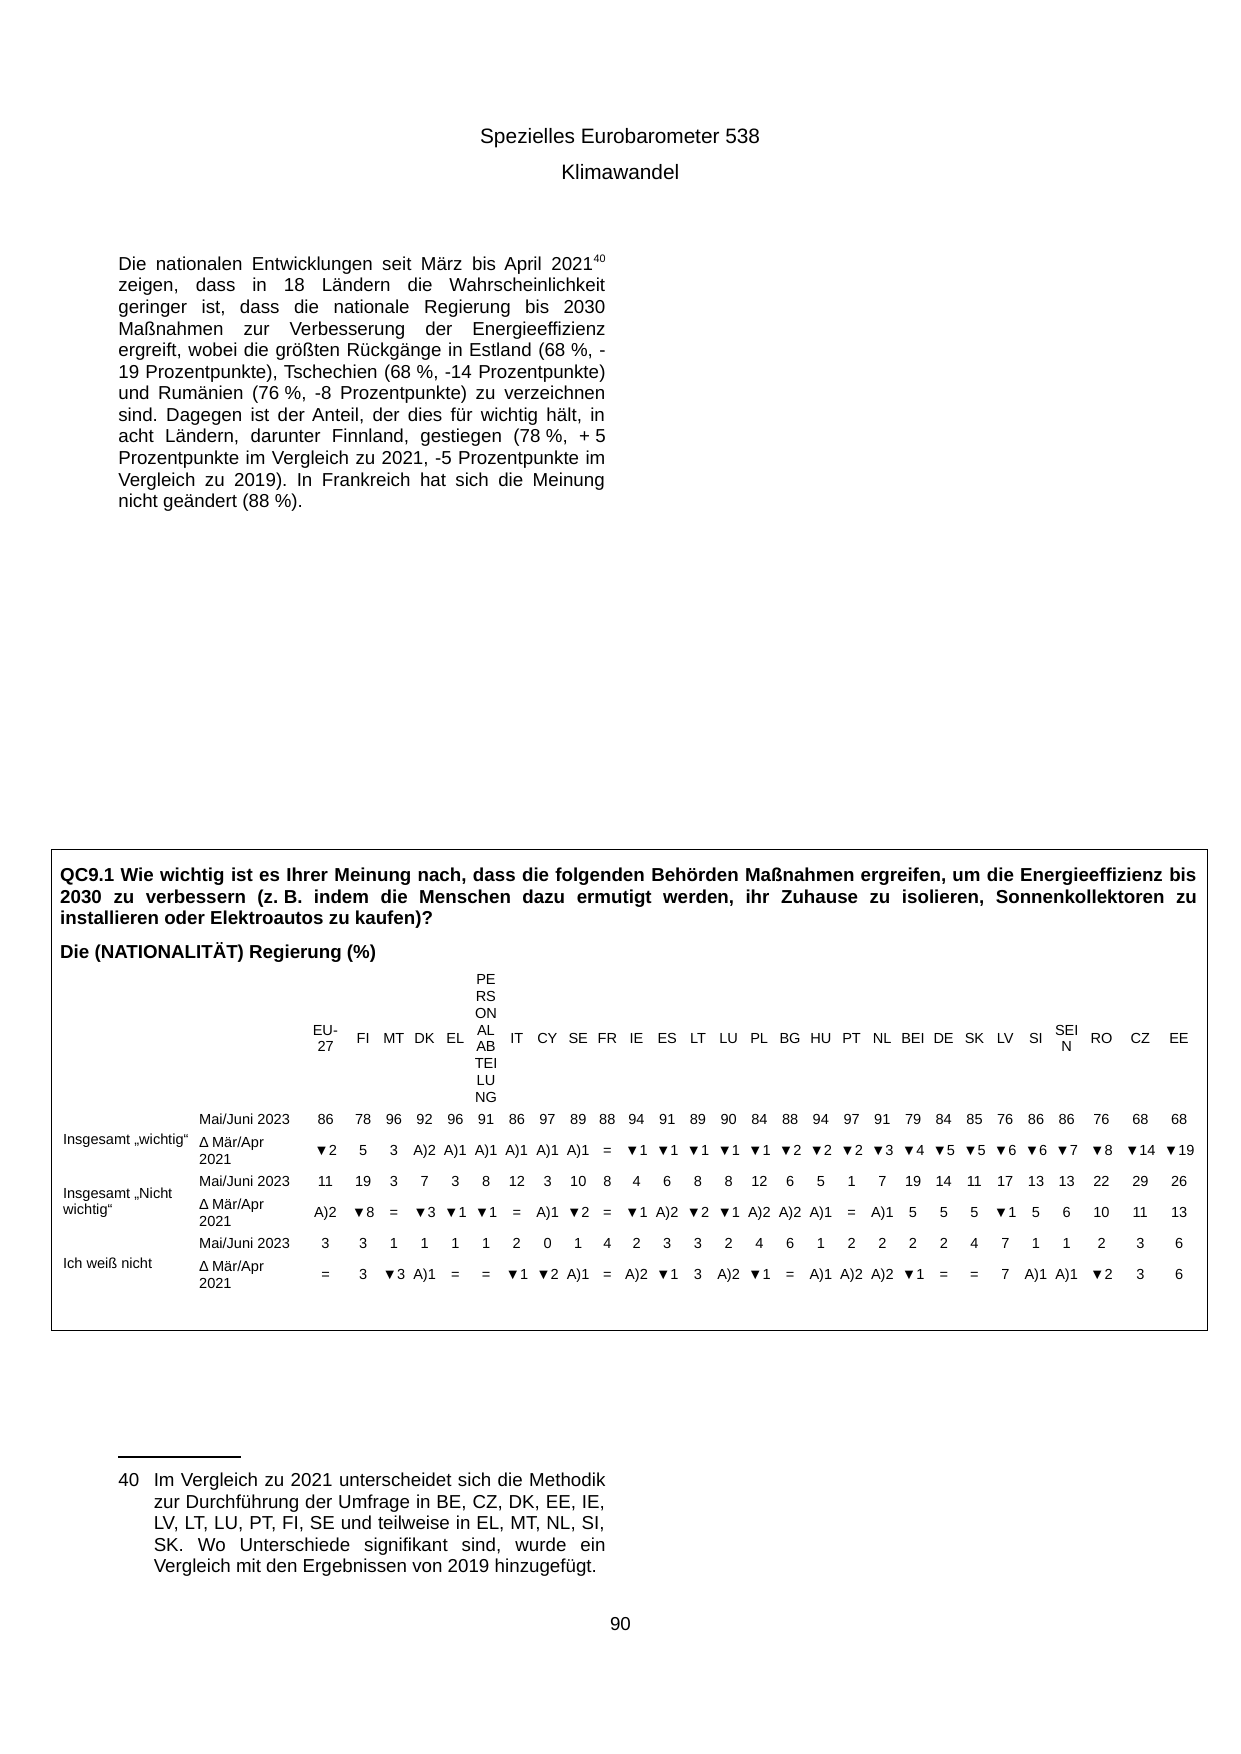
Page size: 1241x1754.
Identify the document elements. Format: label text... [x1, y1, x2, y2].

table_cell ▼1 [501, 1255, 532, 1294]
table_cell 96 [378, 1108, 409, 1131]
table_cell 13 [1020, 1170, 1051, 1193]
table_cell ▼2 [563, 1193, 593, 1232]
table_cell 11 [303, 1170, 347, 1193]
table_cell 8 [713, 1170, 744, 1193]
table_cell 6 [1160, 1255, 1198, 1294]
table_cell A)2 [303, 1193, 347, 1232]
table_cell 19 [348, 1170, 378, 1193]
table_cell ▼19 [1160, 1131, 1198, 1170]
table_cell = [928, 1255, 959, 1294]
table_cell 84 [928, 1108, 959, 1131]
table_header BG [775, 968, 805, 1108]
table_cell 86 [303, 1108, 347, 1131]
table_header SK [959, 968, 989, 1108]
table_cell Mai/Juni 2023 [196, 1232, 303, 1255]
table_cell A)2 [867, 1255, 897, 1294]
table_header LU [713, 968, 744, 1108]
table_header EL [440, 968, 470, 1108]
table_cell 5 [898, 1193, 928, 1232]
table_cell 86 [1020, 1108, 1051, 1131]
table_cell 2 [928, 1232, 959, 1255]
table_cell = [593, 1255, 621, 1294]
table_cell 3 [378, 1131, 409, 1170]
table_cell 4 [959, 1232, 989, 1255]
table_header SEIN [1051, 968, 1082, 1108]
table_cell 68 [1121, 1108, 1159, 1131]
table_cell A)1 [532, 1131, 563, 1170]
table_cell 7 [409, 1170, 440, 1193]
table_cell A)1 [440, 1131, 470, 1170]
table_header DE [928, 968, 959, 1108]
table_header PL [744, 968, 774, 1108]
table_cell ▼2 [836, 1131, 867, 1170]
table_cell A)2 [713, 1255, 744, 1294]
table_header NL [867, 968, 897, 1108]
table_cell 3 [378, 1170, 409, 1193]
table_cell 7 [990, 1255, 1020, 1294]
table_cell ▼2 [775, 1131, 805, 1170]
table_cell 1 [440, 1232, 470, 1255]
table_header DK [409, 968, 440, 1108]
table_cell 3 [1121, 1255, 1159, 1294]
table_cell ▼1 [440, 1193, 470, 1232]
table_cell 1 [470, 1232, 501, 1255]
table_cell ▼1 [713, 1131, 744, 1170]
table_header IE [621, 968, 652, 1108]
table_cell A)1 [1051, 1255, 1082, 1294]
table_cell ▼7 [1051, 1131, 1082, 1170]
table_cell 3 [303, 1232, 347, 1255]
table_cell 88 [775, 1108, 805, 1131]
table_cell 5 [928, 1193, 959, 1232]
table_cell A)2 [652, 1193, 682, 1232]
table_header [196, 968, 303, 1108]
table_cell A)1 [501, 1131, 532, 1170]
table_cell 8 [470, 1170, 501, 1193]
table_cell A)2 [621, 1255, 652, 1294]
table_cell 76 [1082, 1108, 1121, 1131]
table_cell ▼2 [1082, 1255, 1121, 1294]
table_cell 79 [898, 1108, 928, 1131]
table_cell 3 [532, 1170, 563, 1193]
table_cell 0 [532, 1232, 563, 1255]
table_cell = [501, 1193, 532, 1232]
table_cell 7 [867, 1170, 897, 1193]
table_cell = [593, 1193, 621, 1232]
table_cell Δ Mär/Apr 2021 [196, 1193, 303, 1232]
table_cell 96 [440, 1108, 470, 1131]
table_header IT [501, 968, 532, 1108]
table_cell 1 [805, 1232, 836, 1255]
table_cell 97 [836, 1108, 867, 1131]
table_cell 2 [621, 1232, 652, 1255]
table_cell 91 [652, 1108, 682, 1131]
table_cell = [593, 1131, 621, 1170]
table_cell = [303, 1255, 347, 1294]
table_cell ▼6 [1020, 1131, 1051, 1170]
table_cell 5 [805, 1170, 836, 1193]
table_cell 76 [990, 1108, 1020, 1131]
table_cell 5 [959, 1193, 989, 1232]
table_header CZ [1121, 968, 1159, 1108]
table_cell 78 [348, 1108, 378, 1131]
table_cell ▼8 [348, 1193, 378, 1232]
table_cell ▼3 [409, 1193, 440, 1232]
table_cell ▼2 [805, 1131, 836, 1170]
table_cell 86 [501, 1108, 532, 1131]
table_cell A)1 [867, 1193, 897, 1232]
table_cell A)1 [563, 1131, 593, 1170]
table_cell 3 [652, 1232, 682, 1255]
table_cell ▼1 [621, 1131, 652, 1170]
table_cell 1 [1051, 1232, 1082, 1255]
table_cell 3 [348, 1255, 378, 1294]
table_cell = [959, 1255, 989, 1294]
table_cell A)2 [409, 1131, 440, 1170]
table_cell ▼6 [990, 1131, 1020, 1170]
table_header [60, 968, 196, 1108]
table_cell 14 [928, 1170, 959, 1193]
table_cell 88 [593, 1108, 621, 1131]
table_cell 84 [744, 1108, 774, 1131]
table_cell 11 [1121, 1193, 1159, 1232]
table_cell = [836, 1193, 867, 1232]
table_cell 4 [593, 1232, 621, 1255]
table_header LV [990, 968, 1020, 1108]
table_cell Δ Mär/Apr 2021 [196, 1255, 303, 1294]
table_cell A)2 [775, 1193, 805, 1232]
table_header EE [1160, 968, 1198, 1108]
table_cell 8 [682, 1170, 713, 1193]
table_cell ▼1 [713, 1193, 744, 1232]
table_header CY [532, 968, 563, 1108]
table_cell 3 [682, 1232, 713, 1255]
table_cell ▼1 [744, 1131, 774, 1170]
table_cell ▼14 [1121, 1131, 1159, 1170]
table_cell 2 [713, 1232, 744, 1255]
table_header FR [593, 968, 621, 1108]
table_header BEI [898, 968, 928, 1108]
table_cell 89 [563, 1108, 593, 1131]
text QC9.1 Wie wichtig ist es Ihrer Meinung nach, dass die folgenden Behörden Maßnahmen ergreifen, um die Energieeffizienz bis 2030 zu verbessern (z. B. indem die Menschen dazu ermutigt werden, ihr Zuhause zu isolieren, Sonnenkollektoren zu installieren oder Elektroautos zu kaufen)? [60, 864, 1198, 929]
table_cell 92 [409, 1108, 440, 1131]
table_cell 1 [1020, 1232, 1051, 1255]
table_header FI [348, 968, 378, 1108]
table_cell 6 [652, 1170, 682, 1193]
text Im Vergleich zu 2021 unterscheidet sich die Methodik zur Durchführung der Umfrage in BE, CZ, DK, EE, IE, LV, LT, LU, PT, FI, SE und teilweise in EL, MT, NL, SI, SK. Wo Unterschiede signifikant sind, wurde ein Vergleich mit den Ergebnissen von 2019 hinzugefügt. [118, 1469, 605, 1577]
table_cell 6 [775, 1170, 805, 1193]
table_cell Insgesamt „wichtig“ [60, 1108, 196, 1170]
table_cell 1 [378, 1232, 409, 1255]
table_cell 3 [682, 1255, 713, 1294]
table_header SI [1020, 968, 1051, 1108]
table_cell 2 [1082, 1232, 1121, 1255]
table_header LT [682, 968, 713, 1108]
table_cell ▼1 [744, 1255, 774, 1294]
table_cell ▼1 [652, 1131, 682, 1170]
table_cell Insgesamt „Nicht wichtig“ [60, 1170, 196, 1232]
table_cell A)1 [470, 1131, 501, 1170]
table_cell Δ Mär/Apr 2021 [196, 1131, 303, 1170]
table_cell 10 [1082, 1193, 1121, 1232]
table_cell ▼1 [898, 1255, 928, 1294]
table_cell 1 [409, 1232, 440, 1255]
table_cell ▼3 [378, 1255, 409, 1294]
table_cell 6 [1160, 1232, 1198, 1255]
table_cell 2 [867, 1232, 897, 1255]
table_header PERSONALABTEILUNG [470, 968, 501, 1108]
table_cell 94 [805, 1108, 836, 1131]
table_header SE [563, 968, 593, 1108]
table_cell 86 [1051, 1108, 1082, 1131]
table_cell 2 [898, 1232, 928, 1255]
table_cell Ich weiß nicht [60, 1232, 196, 1294]
table_cell 68 [1160, 1108, 1198, 1131]
table_cell 22 [1082, 1170, 1121, 1193]
table_cell 13 [1160, 1193, 1198, 1232]
table_cell ▼1 [990, 1193, 1020, 1232]
table_cell 11 [959, 1170, 989, 1193]
table_header EU-27 [303, 968, 347, 1108]
table_cell 19 [898, 1170, 928, 1193]
table_cell 85 [959, 1108, 989, 1131]
table_cell 1 [836, 1170, 867, 1193]
table_header RO [1082, 968, 1121, 1108]
table_cell A)1 [805, 1255, 836, 1294]
table_cell 2 [836, 1232, 867, 1255]
table_cell A)1 [532, 1193, 563, 1232]
table_cell ▼4 [898, 1131, 928, 1170]
table_header MT [378, 968, 409, 1108]
table_header PT [836, 968, 867, 1108]
table_cell 91 [867, 1108, 897, 1131]
table_cell 94 [621, 1108, 652, 1131]
table_cell 97 [532, 1108, 563, 1131]
table_cell = [470, 1255, 501, 1294]
table_cell 5 [348, 1131, 378, 1170]
table_cell ▼8 [1082, 1131, 1121, 1170]
text Die (NATIONALITÄT) Regierung (%) [60, 941, 1198, 962]
table_cell ▼2 [682, 1193, 713, 1232]
table_cell 3 [440, 1170, 470, 1193]
table_cell 7 [990, 1232, 1020, 1255]
table_cell ▼5 [928, 1131, 959, 1170]
table_cell = [440, 1255, 470, 1294]
table_cell ▼1 [621, 1193, 652, 1232]
table_cell 12 [744, 1170, 774, 1193]
table_cell 89 [682, 1108, 713, 1131]
table_cell 90 [713, 1108, 744, 1131]
table_cell A)2 [836, 1255, 867, 1294]
table_header HU [805, 968, 836, 1108]
table_cell 26 [1160, 1170, 1198, 1193]
table_cell 29 [1121, 1170, 1159, 1193]
table_cell A)1 [563, 1255, 593, 1294]
text Die nationalen Entwicklungen seit März bis April 2021 zeigen, dass in 18 Ländern die Wahrscheinlichkeit geringer ist, dass die nationale Regierung bis 2030 Maßnahmen zur Verbesserung der Energieeffizienz ergreift, wobei die größten Rückgänge in Estland (68 %, -19 Prozentpunkte), Tschechien (68 %, -14 Prozentpunkte) und Rumänien (76 %, -8 Prozentpunkte) zu verzeichnen sind. Dagegen ist der Anteil, der dies für wichtig hält, in acht Ländern, darunter Finnland, gestiegen (78 %, + 5 Prozentpunkte im Vergleich zu 2021, -5 Prozentpunkte im Vergleich zu 2019). In Frankreich hat sich die Meinung nicht geändert (88 %). [118, 253, 605, 511]
table_cell 4 [621, 1170, 652, 1193]
table_cell 17 [990, 1170, 1020, 1193]
table_cell 91 [470, 1108, 501, 1131]
table_cell 13 [1051, 1170, 1082, 1193]
table_cell 8 [593, 1170, 621, 1193]
table_cell A)1 [409, 1255, 440, 1294]
table_cell ▼1 [682, 1131, 713, 1170]
table_cell ▼2 [303, 1131, 347, 1170]
table_cell A)1 [1020, 1255, 1051, 1294]
table_cell = [378, 1193, 409, 1232]
table_cell Mai/Juni 2023 [196, 1170, 303, 1193]
table_cell A)2 [744, 1193, 774, 1232]
table_cell = [775, 1255, 805, 1294]
table_cell 3 [348, 1232, 378, 1255]
table_cell ▼2 [532, 1255, 563, 1294]
table_cell 3 [1121, 1232, 1159, 1255]
table_cell 12 [501, 1170, 532, 1193]
table_cell 2 [501, 1232, 532, 1255]
table_cell 6 [775, 1232, 805, 1255]
table_cell ▼3 [867, 1131, 897, 1170]
table_cell 5 [1020, 1193, 1051, 1232]
table_cell ▼5 [959, 1131, 989, 1170]
table_cell A)1 [805, 1193, 836, 1232]
table_cell 4 [744, 1232, 774, 1255]
table_cell ▼1 [470, 1193, 501, 1232]
table_cell ▼1 [652, 1255, 682, 1294]
table_cell 1 [563, 1232, 593, 1255]
table_cell 10 [563, 1170, 593, 1193]
table_cell 6 [1051, 1193, 1082, 1232]
table_cell Mai/Juni 2023 [196, 1108, 303, 1131]
table_header ES [652, 968, 682, 1108]
